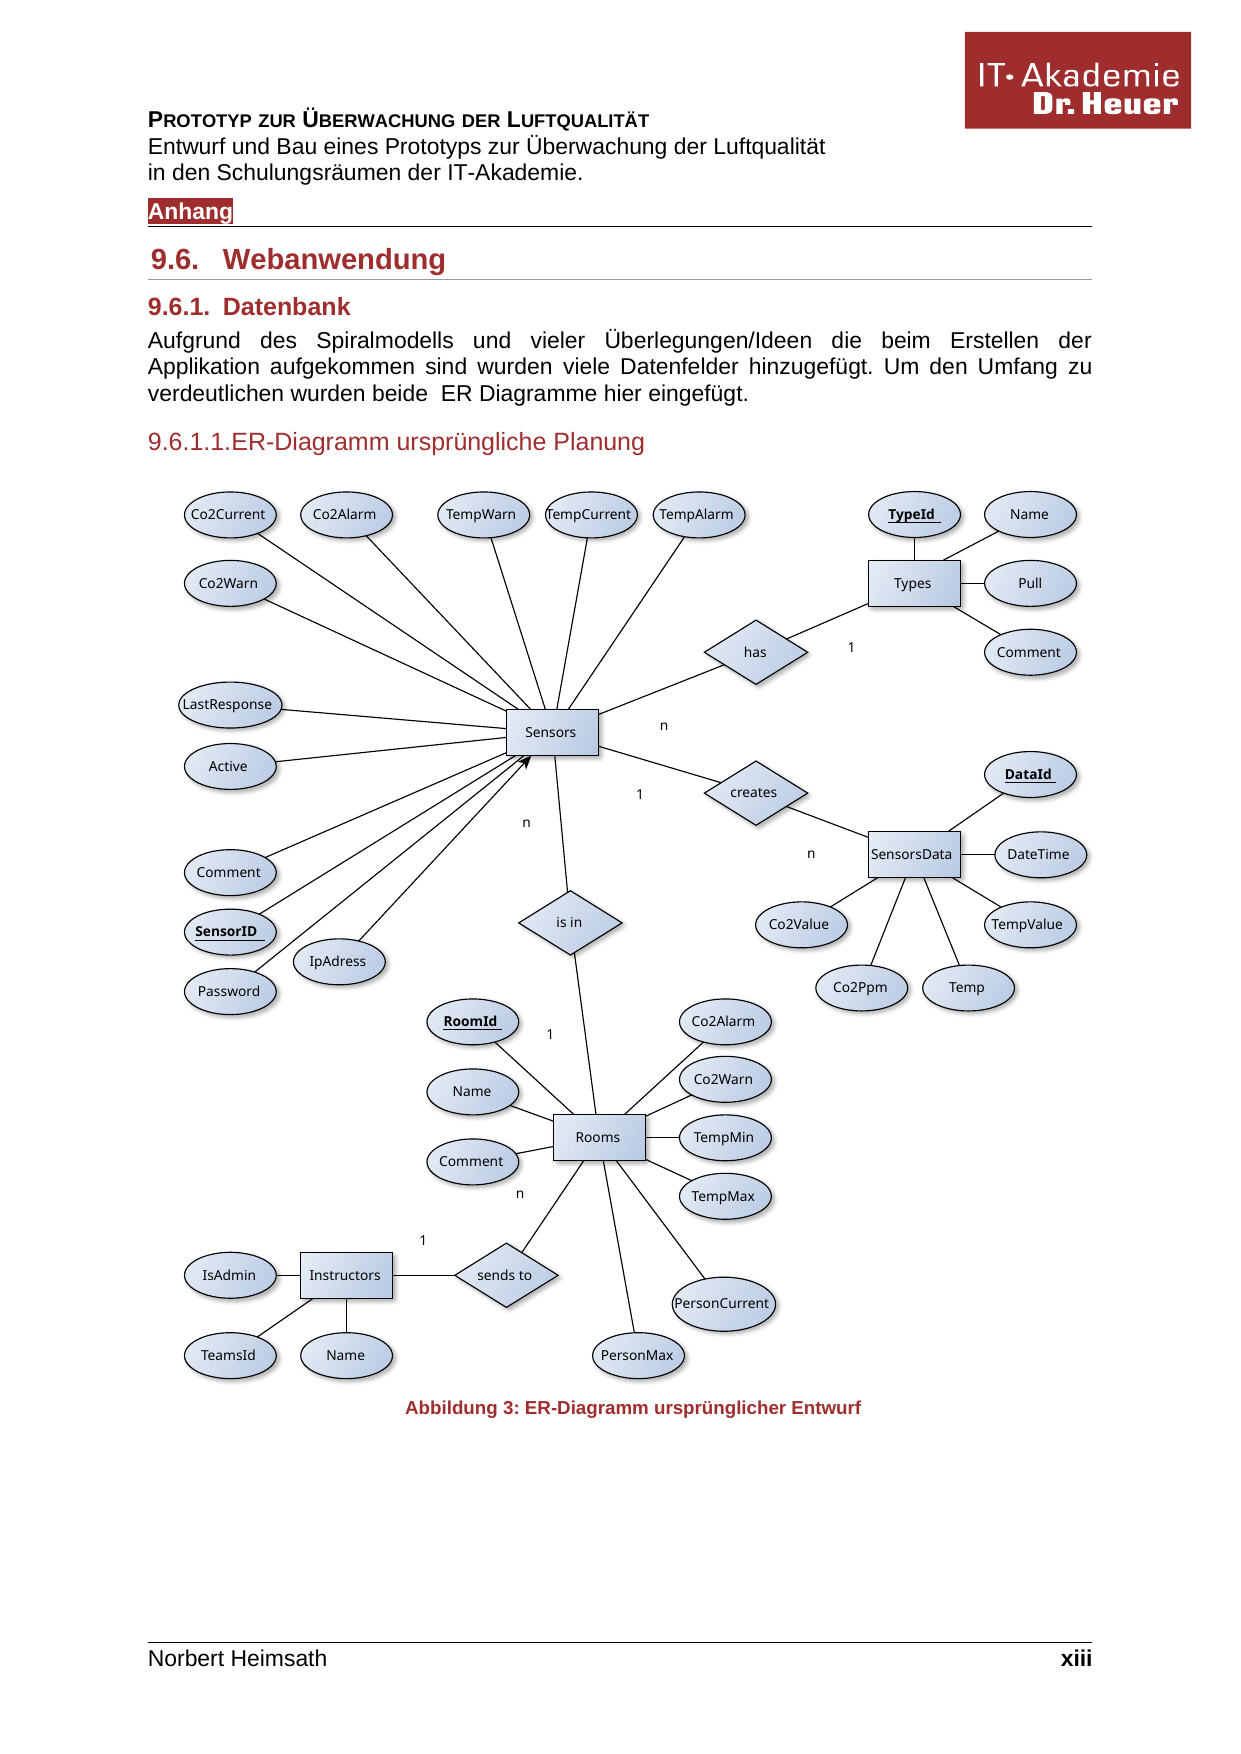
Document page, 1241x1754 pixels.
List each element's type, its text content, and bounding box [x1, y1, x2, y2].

text Abbildung 3: ER-Diagramm ursprünglicher Entwurf [161, 1397, 1105, 1418]
subtitle Webanwendung [148, 239, 1092, 279]
subtitle ER-Diagramm ursprüngliche Planung [148, 427, 1092, 455]
subtitle Datenbank [148, 292, 1092, 320]
text Aufgrund des Spiralmodells und vieler Überlegungen/Ideen die beim Erstellen der Applikation aufgekommen sind wurden viele Datenfelder hinzugefügt. Um den Umfang zu verdeutlichen wurden beide ER Diagramme hier eingefügt. [148, 327, 1092, 406]
